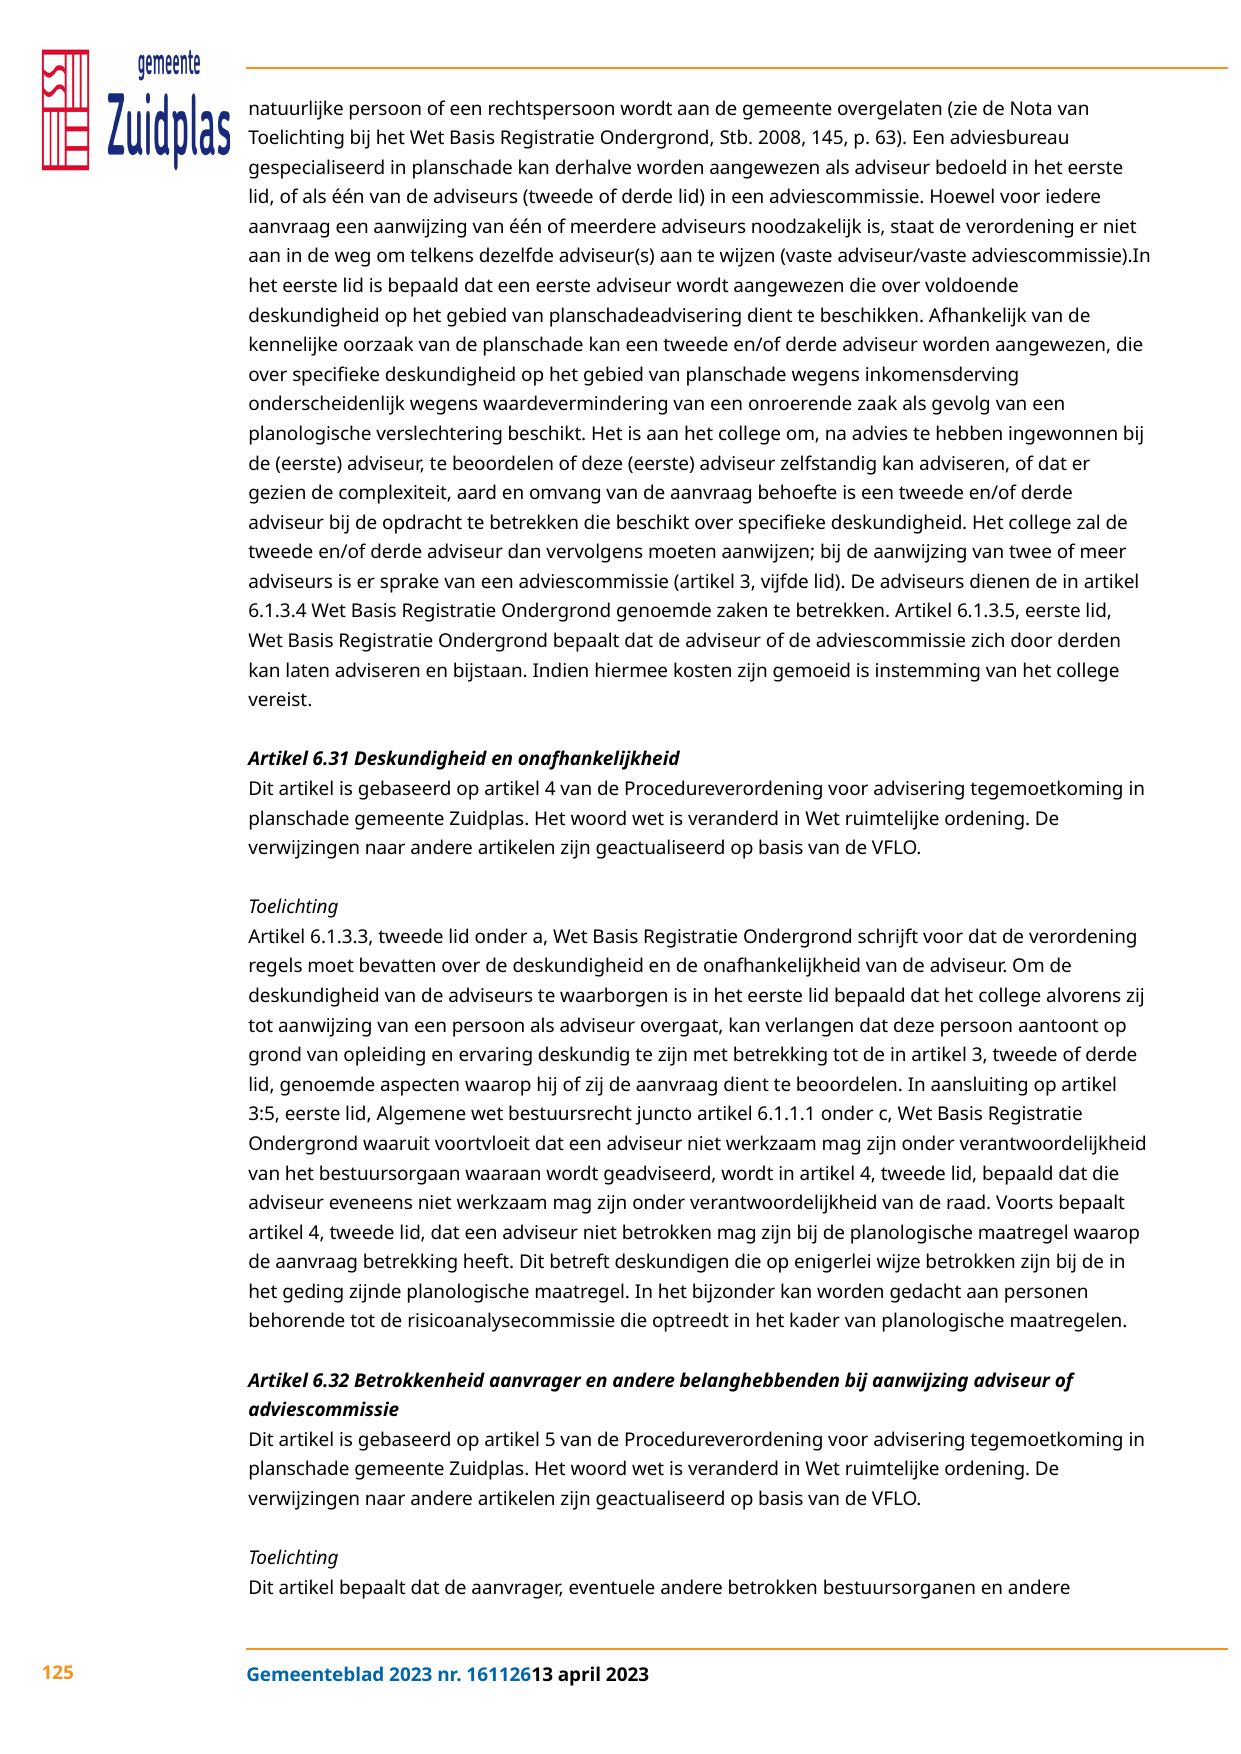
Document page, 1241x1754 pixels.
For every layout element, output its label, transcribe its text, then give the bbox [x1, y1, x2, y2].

text Artikel 6.32 Betrokkenheid aanvrager en andere belanghebbenden bij aanwijzing adviseur of adviescommissie [248, 1367, 1152, 1422]
text Artikel 6.1.3.3, tweede lid onder a, Wet Basis Registratie Ondergrond schrijft voor dat de verordening regels moet bevatten over de deskundigheid en de onafhankelijkheid van de adviseur. Om de deskundigheid van de adviseurs te waarborgen is in het eerste lid bepaald dat het college alvorens zij tot aanwijzing van een persoon als adviseur overgaat, kan verlangen dat deze persoon aantoont op grond van opleiding en ervaring deskundig te zijn met betrekking tot de in artikel 3, tweede of derde lid, genoemde aspecten waarop hij of zij de aanvraag dient te beoordelen. In aansluiting op artikel 3:5, eerste lid, Algemene wet bestuursrecht juncto artikel 6.1.1.1 onder c, Wet Basis Registratie Ondergrond waaruit voortvloeit dat een adviseur niet werkzaam mag zijn onder verantwoordelijkheid van het bestuursorgaan waaraan wordt geadviseerd, wordt in artikel 4, tweede lid, bepaald dat die adviseur eveneens niet werkzaam mag zijn onder verantwoordelijkheid van de raad. Voorts bepaalt artikel 4, tweede lid, dat een adviseur niet betrokken mag zijn bij de planologische maatregel waarop de aanvraag betrekking heeft. Dit betreft deskundigen die op enigerlei wijze betrokken zijn bij de in het geding zijnde planologische maatregel. In het bijzonder kan worden gedacht aan personen behorende tot de risicoanalysecommissie die optreedt in het kader van planologische maatregelen. [248, 923, 1152, 1333]
text Artikel 6.31 Deskundigheid en onafhankelijkheid [248, 746, 1152, 771]
text Dit artikel bepaalt dat de aanvrager, eventuele andere betrokken bestuursorganen en andere [248, 1574, 1152, 1600]
text Dit artikel is gebaseerd op artikel 5 van de Procedureverordening voor advisering tegemoetkoming in planschade gemeente Zuidplas. Het woord wet is veranderd in Wet ruimtelijke ordening. De verwijzingen naar andere artikelen zijn geactualiseerd op basis van de VFLO. [248, 1426, 1152, 1511]
text Toelichting [248, 893, 1152, 919]
text natuurlijke persoon of een rechtspersoon wordt aan de gemeente overgelaten (zie de Nota van Toelichting bij het Wet Basis Registratie Ondergrond, Stb. 2008, 145, p. 63). Een adviesbureau gespecialiseerd in planschade kan derhalve worden aangewezen als adviseur bedoeld in het eerste lid, of als één van de adviseurs (tweede of derde lid) in een adviescommissie. Hoewel voor iedere aanvraag een aanwijzing van één of meerdere adviseurs noodzakelijk is, staat de verordening er niet aan in de weg om telkens dezelfde adviseur(s) aan te wijzen (vaste adviseur/vaste adviescommissie).In het eerste lid is bepaald dat een eerste adviseur wordt aangewezen die over voldoende deskundigheid op het gebied van planschadeadvisering dient te beschikken. Afhankelijk van de kennelijke oorzaak van de planschade kan een tweede en/of derde adviseur worden aangewezen, die over specifieke deskundigheid op het gebied van planschade wegens inkomensderving onderscheidenlijk wegens waardevermindering van een onroerende zaak als gevolg van een planologische verslechtering beschikt. Het is aan het college om, na advies te hebben ingewonnen bij de (eerste) adviseur, te beoordelen of deze (eerste) adviseur zelfstandig kan adviseren, of dat er gezien de complexiteit, aard en omvang van de aanvraag behoefte is een tweede en/of derde adviseur bij de opdracht te betrekken die beschikt over specifieke deskundigheid. Het college zal de tweede en/of derde adviseur dan vervolgens moeten aanwijzen; bij de aanwijzing van twee of meer adviseurs is er sprake van een adviescommissie (artikel 3, vijfde lid). De adviseurs dienen de in artikel 6.1.3.4 Wet Basis Registratie Ondergrond genoemde zaken te betrekken. Artikel 6.1.3.5, eerste lid, Wet Basis Registratie Ondergrond bepaalt dat de adviseur of de adviescommissie zich door derden kan laten adviseren en bijstaan. Indien hiermee kosten zijn gemoeid is instemming van het college vereist. [248, 95, 1152, 712]
picture [41, 47, 231, 172]
text Toelichting [248, 1544, 1152, 1570]
text Dit artikel is gebaseerd op artikel 4 van de Procedureverordening voor advisering tegemoetkoming in planschade gemeente Zuidplas. Het woord wet is veranderd in Wet ruimtelijke ordening. De verwijzingen naar andere artikelen zijn geactualiseerd op basis van de VFLO. [248, 775, 1152, 860]
